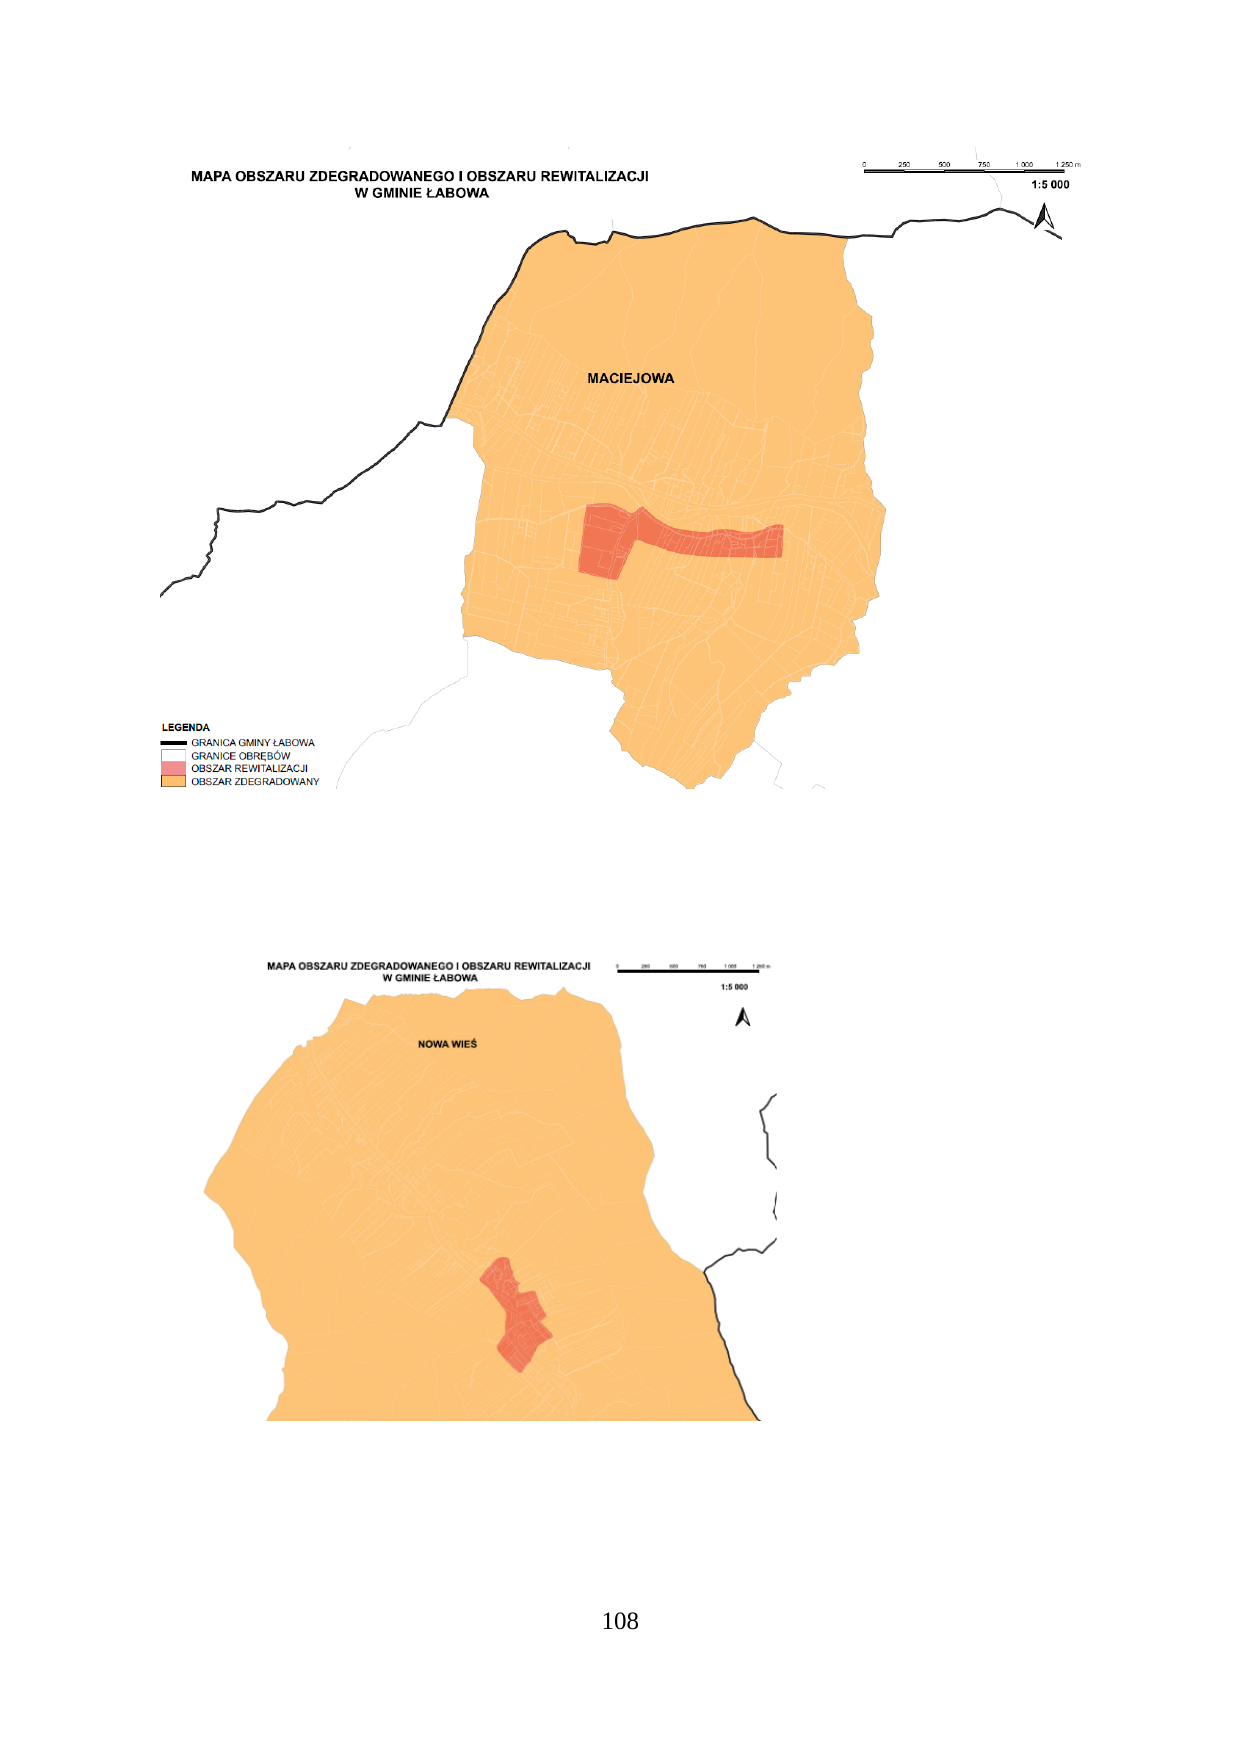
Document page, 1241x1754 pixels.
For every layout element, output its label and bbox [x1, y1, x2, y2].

picture [147, 953, 777, 1421]
picture [147, 147, 1081, 809]
